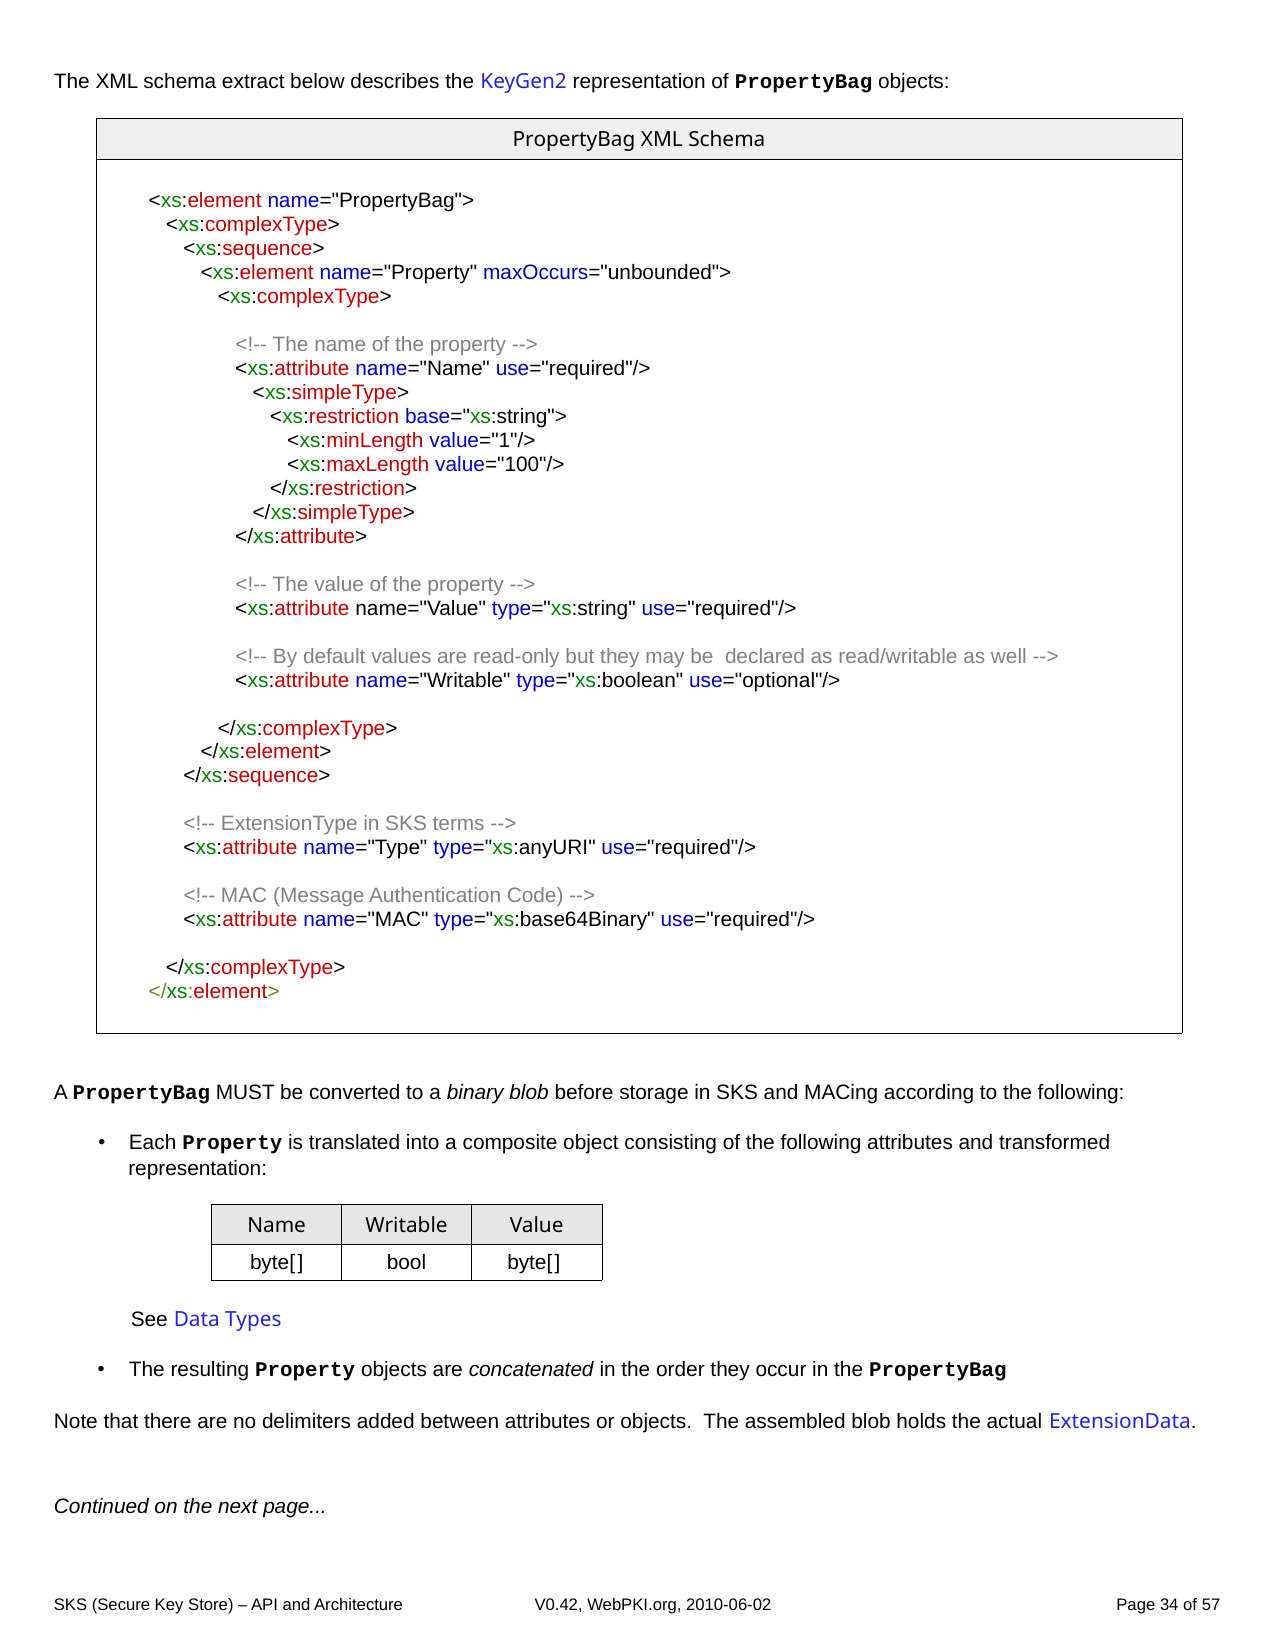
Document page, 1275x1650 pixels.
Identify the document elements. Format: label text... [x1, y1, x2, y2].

table_cell byte⁮[ ] [212, 1245, 341, 1280]
list See Data Types [101, 1280, 1221, 1356]
table_cell bool [342, 1245, 471, 1280]
table_header PropertyBag XML Schema [97, 119, 1182, 159]
table_cell byte⁮[ ] [472, 1245, 602, 1280]
table_cell <xs:element name="PropertyBag"> <xs:complexType> <xs:sequence> <xs:element name="Property" maxOccurs="unbounded"> <xs:complexType> <!-- The name of the property --> <xs:attribute name="Name" use="required"/> <xs:simpleType> <xs:restriction base="xs:string"> <xs:minLength value="1"/> <xs:maxLength value="100"/> </xs:restriction> </xs:simpleType> </xs:attribute> <!-- The value of the property --> <xs:attribute name="Value" type="xs:string" use="required"/> <!-- By default values are read-only but they may be declared as read/writable as well --> <xs:attribute name="Writable" type="xs:boolean" use="optional"/> </xs:complexType> </xs:element> </xs:sequence> <!-- ExtensionType in SKS terms --> <xs:attribute name="Type" type="xs:anyURI" use="required"/> <!-- MAC (Message Authentication Code) --> <xs:attribute name="MAC" type="xs:base64Binary" use="required"/> </xs:complexType> </xs:element> [97, 160, 1182, 1032]
table_header Name [212, 1205, 341, 1244]
text The XML schema extract below describes the KeyGen2 representation of PropertyBag objects: [54, 66, 1221, 94]
table_header Writable [342, 1205, 471, 1244]
table_header Value [472, 1205, 602, 1244]
list The resulting Property objects are concatenated in the order they occur in the PropertyBag [97, 1356, 1221, 1382]
list Each Property is translated into a composite object consisting of the following attributes and transformed representation: [98, 1130, 1221, 1180]
text A PropertyBag MUST be converted to a binary blob before storage in SKS and MACing according to the following: [54, 1080, 1221, 1130]
text Continued on the next page... [54, 1494, 1221, 1518]
text Note that there are no delimiters added between attributes or objects. The assembled blob holds the actual ExtensionData. [54, 1406, 1221, 1434]
